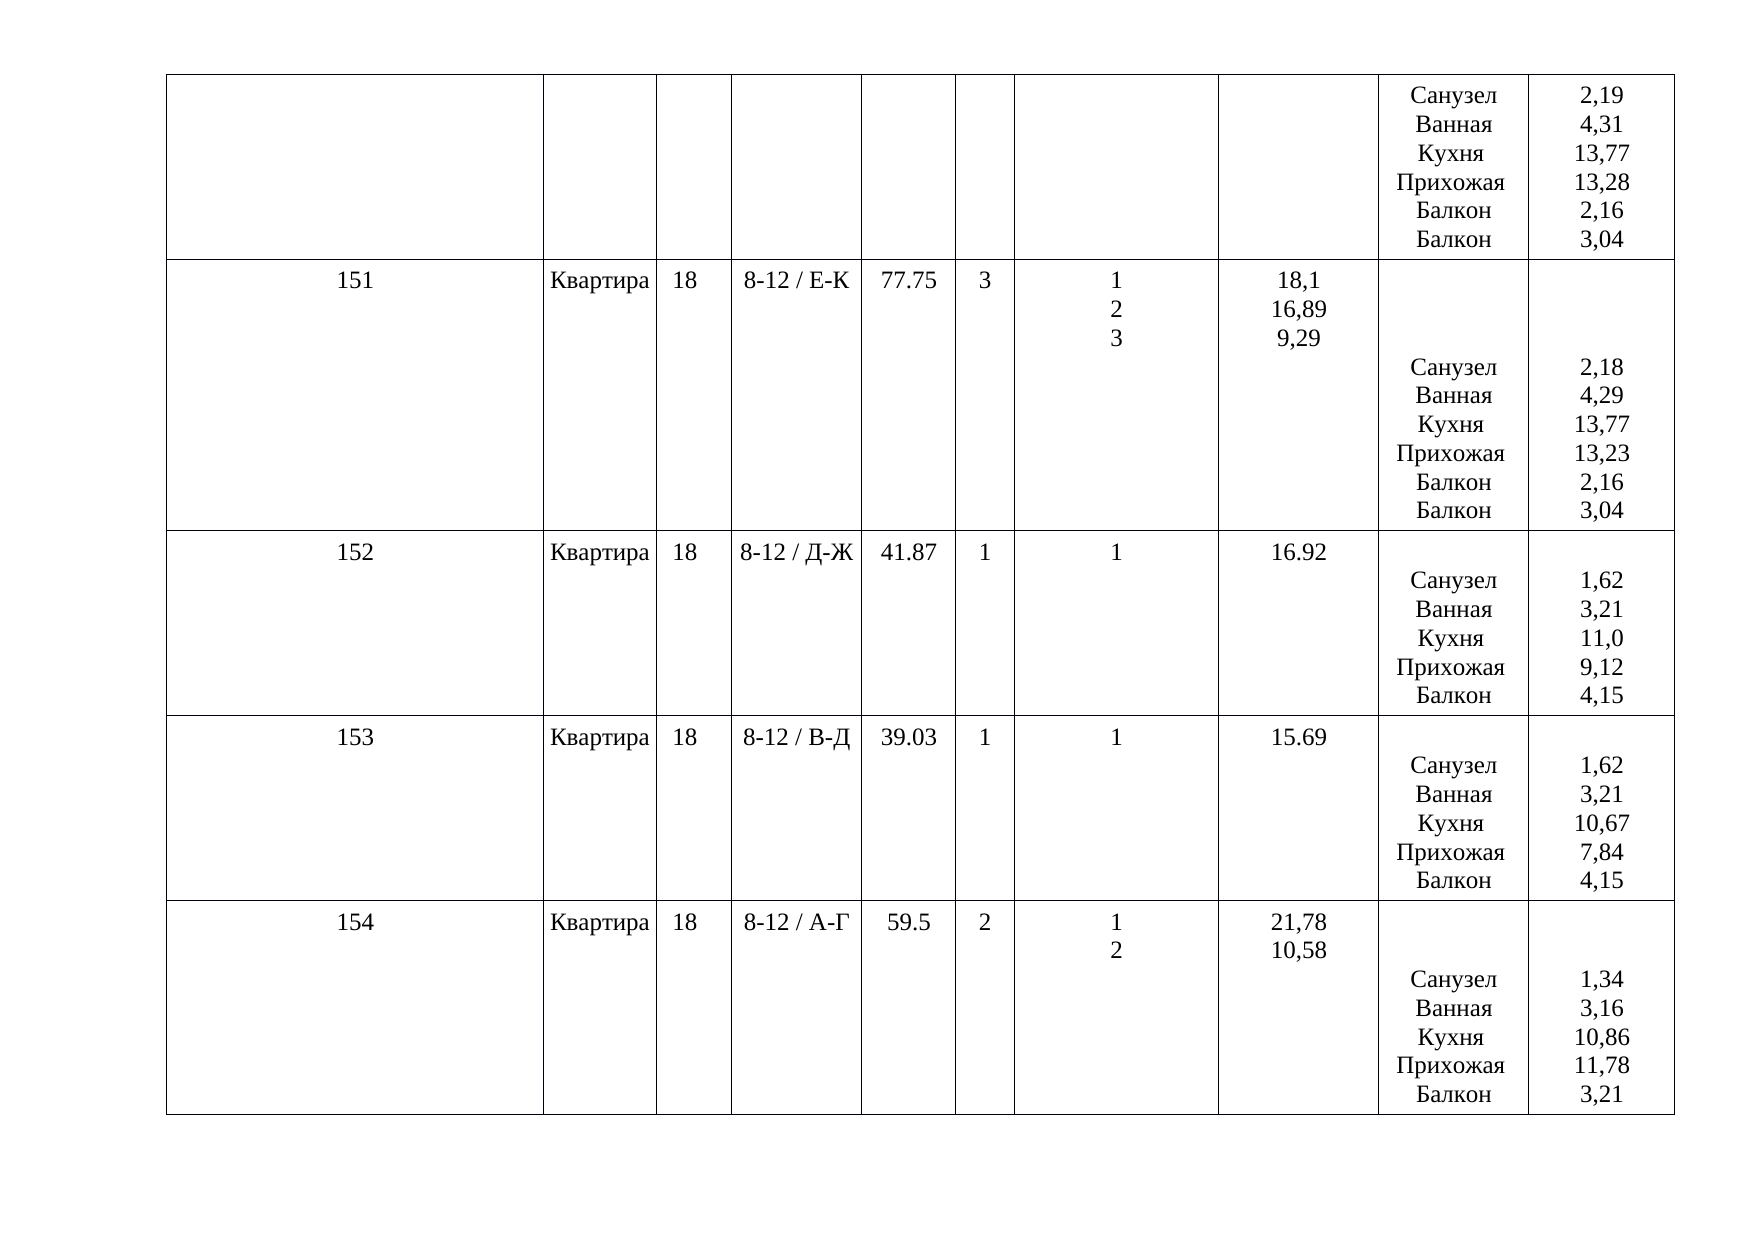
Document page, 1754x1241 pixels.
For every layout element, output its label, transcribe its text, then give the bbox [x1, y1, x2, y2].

table_cell 77,83 [862, 75, 955, 259]
table_cell 15,69 [1219, 716, 1378, 900]
table_cell 8-12 / Д-Ж [732, 531, 861, 715]
table_cell [657, 75, 731, 259]
table_cell 16,92 [1219, 531, 1378, 715]
table_cell Санузел Ванная Кухня Прихожая Балкон [1379, 531, 1528, 715]
table_cell 18 [657, 260, 731, 530]
table_cell 2,18 4,29 13,77 13,23 2,16 3,04 [1529, 260, 1674, 530]
table_cell 3 [956, 260, 1014, 530]
table_cell 151 [167, 260, 543, 530]
table_cell Квартира [544, 260, 656, 530]
table_cell Санузел Ванная Кухня Прихожая Балкон [1379, 901, 1528, 1114]
table_cell Санузел Ванная Кухня Прихожая Балкон Балкон [1379, 260, 1528, 530]
table_cell 8-12 / Е-К [732, 260, 861, 530]
table_cell 18,1 16,89 9,29 [1219, 260, 1378, 530]
table_cell 41,87 [862, 531, 955, 715]
table_cell Санузел Ванная Кухня Прихожая Балкон [1379, 716, 1528, 900]
table_cell Квартира [544, 531, 656, 715]
table_cell 18 [657, 716, 731, 900]
table_cell Квартира [544, 716, 656, 900]
table_cell 1,34 3,16 10,86 11,78 3,21 [1529, 901, 1674, 1114]
table_cell 1 [956, 531, 1014, 715]
table_cell 21,78 10,58 [1219, 901, 1378, 1114]
table_cell [1219, 75, 1378, 259]
table_cell 1 2 3 [1015, 260, 1218, 530]
table_cell [956, 75, 1014, 259]
table_cell 59,5 [862, 901, 955, 1114]
table_cell [732, 75, 861, 259]
table_cell 154 [167, 901, 543, 1114]
table_cell [1015, 75, 1218, 259]
table_cell Квартира [544, 901, 656, 1114]
table_cell 18 [657, 531, 731, 715]
table_cell 152 [167, 531, 543, 715]
table_cell 1 2 [1015, 901, 1218, 1114]
table_cell 77,75 [862, 260, 955, 530]
table_cell 153 [167, 716, 543, 900]
table_cell 39,03 [862, 716, 955, 900]
table_cell Санузел Ванная Кухня Прихожая Балкон Балкон [1379, 75, 1528, 259]
table_cell 8-12 / В-Д [732, 716, 861, 900]
table_cell 18 [657, 901, 731, 1114]
table_cell 1 [1015, 531, 1218, 715]
table_cell 8-12 / А-Г [732, 901, 861, 1114]
table_cell [544, 75, 656, 259]
table_cell 1 [1015, 716, 1218, 900]
table_cell 2,19 4,31 13,77 13,28 2,16 3,04 [1529, 75, 1674, 259]
table_cell [167, 75, 543, 259]
table_cell 1,62 3,21 10,67 7,84 4,15 [1529, 716, 1674, 900]
table_cell 1,62 3,21 11,0 9,12 4,15 [1529, 531, 1674, 715]
table_cell 1 [956, 716, 1014, 900]
table_cell 2 [956, 901, 1014, 1114]
